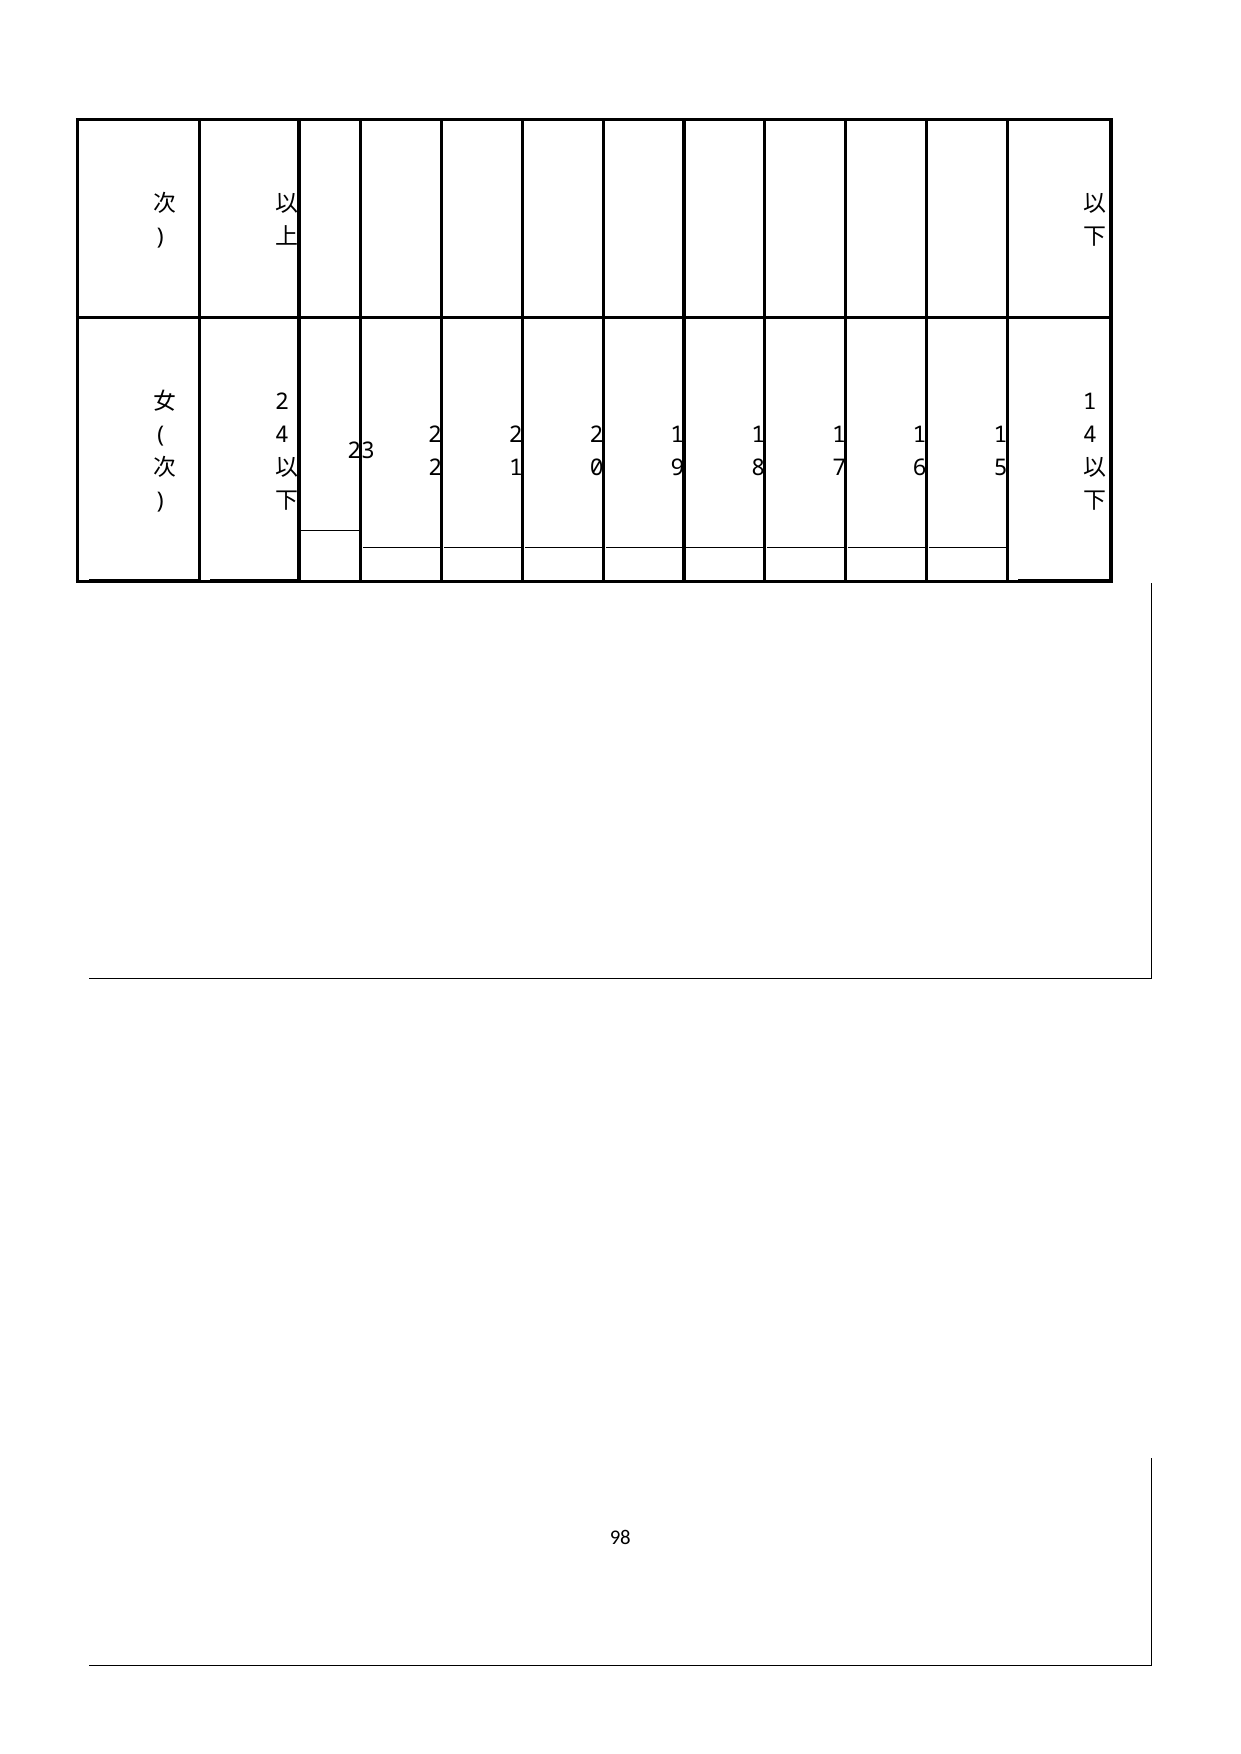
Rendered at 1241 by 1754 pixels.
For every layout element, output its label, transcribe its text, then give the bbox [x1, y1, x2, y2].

table_cell 22 [362, 319, 440, 579]
table_cell [443, 121, 521, 316]
table_cell 23 [301, 531, 359, 579]
table_cell 次) [79, 121, 198, 316]
table_cell [686, 121, 763, 316]
table_cell [686, 548, 763, 579]
table_cell [847, 121, 925, 316]
table_cell [766, 121, 844, 316]
table_cell 24 [362, 121, 440, 316]
table_cell 24以下 [201, 319, 297, 579]
table_cell 14以下 [1009, 319, 1109, 579]
table_cell [928, 121, 1006, 316]
table_cell 18 [686, 319, 763, 547]
table_cell 23 [352, 447, 359, 456]
table_cell [605, 121, 682, 316]
table_cell 25 [301, 121, 359, 316]
table_cell 15 [928, 319, 1006, 579]
table_cell 20 [524, 319, 602, 579]
table_cell 23 [301, 319, 359, 530]
table_cell 17 [766, 319, 844, 579]
table_cell 16 [847, 319, 925, 579]
table_cell [524, 121, 602, 316]
table_cell 以下 [1009, 121, 1109, 316]
table_cell 以上 [201, 121, 297, 316]
table_cell 21 [443, 319, 521, 579]
table_cell 女(次) [79, 319, 198, 579]
table_cell 19 [605, 319, 682, 579]
